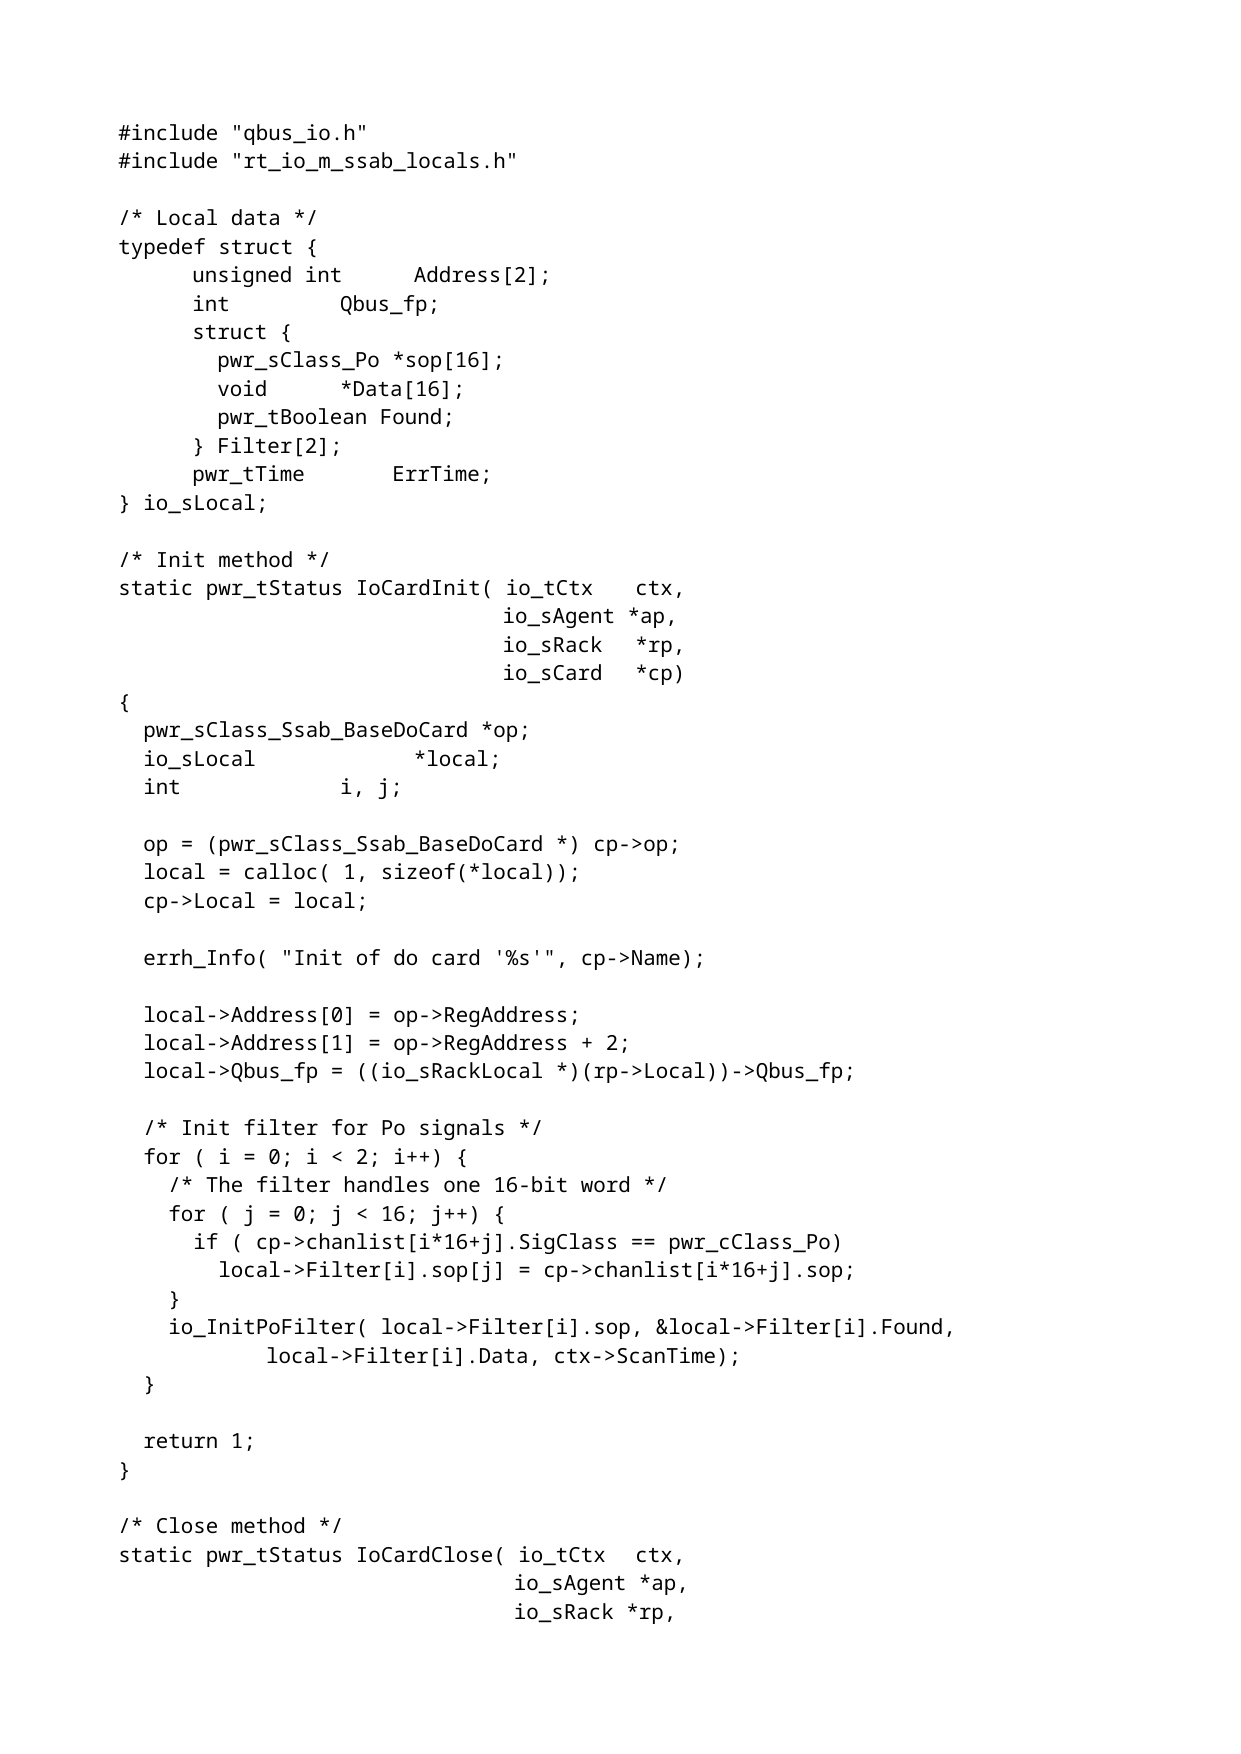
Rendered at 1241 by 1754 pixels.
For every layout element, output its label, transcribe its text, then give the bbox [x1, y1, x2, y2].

text } [118, 1284, 1122, 1312]
text local->Filter[i].sop[j] = cp->chanlist[i*16+j].sop; [118, 1256, 1122, 1284]
text local->Address[0] = op->RegAddress; [118, 1000, 1122, 1028]
text struct { [118, 317, 1122, 346]
text int Qbus_fp; [118, 289, 1122, 317]
text io_sLocal *local; [118, 744, 1122, 772]
text /* The filter handles one 16-bit word */ [118, 1170, 1122, 1199]
text cp->Local = local; [118, 886, 1122, 914]
text pwr_sClass_Po *sop[16]; [118, 346, 1122, 374]
text if ( cp->chanlist[i*16+j].SigClass == pwr_cClass_Po) [118, 1227, 1122, 1256]
text /* Init filter for Po signals */ [118, 1113, 1122, 1142]
text local = calloc( 1, sizeof(*local)); [118, 857, 1122, 886]
text unsigned int Address[2]; [118, 260, 1122, 289]
text /* Local data */ [118, 203, 1122, 232]
text pwr_tTime ErrTime; [118, 459, 1122, 488]
text pwr_tBoolean Found; [118, 402, 1122, 431]
text return 1; [118, 1426, 1122, 1455]
text errh_Info( "Init of do card '%s'", cp->Name); [118, 943, 1122, 971]
text io_sAgent *ap, [118, 602, 1122, 630]
text local->Address[1] = op->RegAddress + 2; [118, 1028, 1122, 1057]
text pwr_sClass_Ssab_BaseDoCard *op; [118, 715, 1122, 744]
text io_InitPoFilter( local->Filter[i].sop, &local->Filter[i].Found, [118, 1312, 1122, 1341]
text typedef struct { [118, 232, 1122, 260]
text /* Init method */ [118, 545, 1122, 573]
text for ( i = 0; i < 2; i++) { [118, 1142, 1122, 1170]
text for ( j = 0; j < 16; j++) { [118, 1199, 1122, 1227]
text int i, j; [118, 772, 1122, 801]
text local->Qbus_fp = ((io_sRackLocal *)(rp->Local))->Qbus_fp; [118, 1057, 1122, 1085]
text } io_sLocal; [118, 488, 1122, 516]
text local->Filter[i].Data, ctx->ScanTime); [118, 1341, 1122, 1369]
text #include "qbus_io.h" [118, 118, 1122, 147]
text op = (pwr_sClass_Ssab_BaseDoCard *) cp->op; [118, 829, 1122, 857]
text void *Data[16]; [118, 374, 1122, 402]
text } Filter[2]; [118, 431, 1122, 459]
text } [118, 1455, 1122, 1483]
text } [118, 1369, 1122, 1398]
text io_sRack *rp, [118, 1597, 1122, 1625]
text #include "rt_io_m_ssab_locals.h" [118, 147, 1122, 175]
text io_sAgent *ap, [118, 1568, 1122, 1597]
text io_sCard *cp) [118, 658, 1122, 687]
text io_sRack *rp, [118, 630, 1122, 658]
text /* Close method */ [118, 1512, 1122, 1540]
text static pwr_tStatus IoCardInit( io_tCtx ctx, [118, 573, 1122, 602]
text { [118, 687, 1122, 715]
text static pwr_tStatus IoCardClose( io_tCtx ctx, [118, 1540, 1122, 1568]
